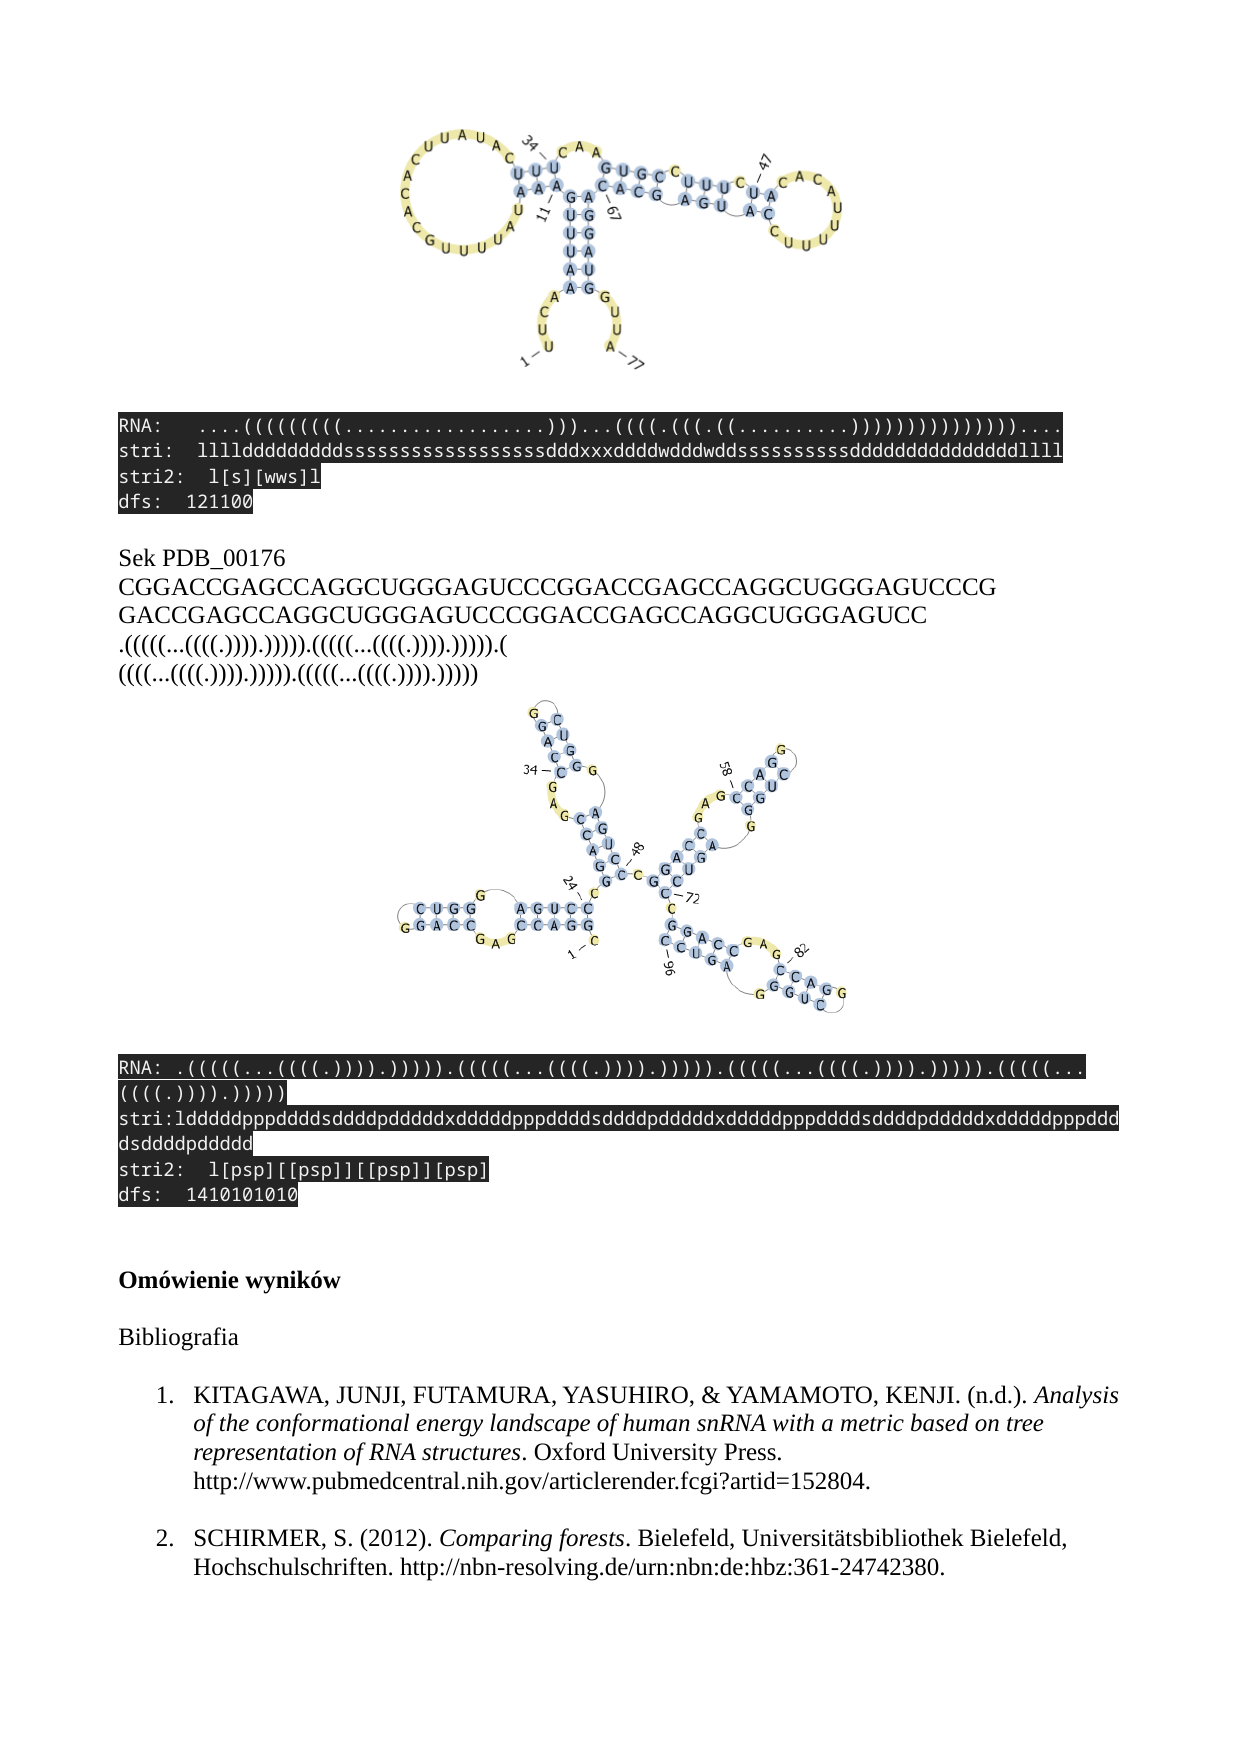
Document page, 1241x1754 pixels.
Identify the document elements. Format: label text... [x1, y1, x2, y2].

text stri: lllldddddddddssssssssssssssssssdddxxxddddwdddwddssssssssssdddddddddddddddllll [118, 438, 1122, 463]
text Sek PDB_00176 [118, 543, 1122, 572]
list SCHIRMER, S. (2012). Comparing forests. Bielefeld, Universitätsbibliothek Bielefeld, Hochschulschriften. http://nbn-resolving.de/urn:nbn:de:hbz:361-24742380. [156, 1523, 1122, 1581]
text CGGACCGAGCCAGGCUGGGAGUCCCGGACCGAGCCAGGCUGGGAGUCCCG [118, 572, 1122, 601]
list KITAGAWA, JUNJI, FUTAMURA, YASUHIRO, & YAMAMOTO, KENJI. (n.d.). Analysis of the conformational energy landscape of human snRNA with a metric based on tree representation of RNA structures. Oxford University Press. http://www.pubmedcentral.nih.gov/articlerender.fcgi?artid=152804. [156, 1380, 1122, 1495]
picture [389, 118, 852, 384]
text stri2: l[psp][[psp]][[psp]][psp] [118, 1156, 1122, 1182]
text stri2: l[s][wws]l [118, 463, 1122, 489]
text RNA: ....(((((((((..................)))...((((.(((.((..........))))))))))))))).... [118, 412, 1122, 438]
text Bibliografia [118, 1322, 1122, 1351]
text dfs: 121100 [118, 489, 1122, 514]
text RNA: .(((((...((((.)))).))))).(((((...((((.)))).))))).(((((...((((.)))).))))).(((((...((((.)))).))))) [118, 1054, 1122, 1105]
text dfs: 1410101010 [118, 1182, 1122, 1207]
text .(((((...((((.)))).))))).(((((...((((.)))).))))).( [118, 629, 1122, 658]
text ((((...((((.)))).))))).(((((...((((.)))).))))) [118, 658, 1122, 687]
text Omówienie wyników [118, 1265, 1122, 1293]
text stri:ldddddpppddddsddddpdddddxdddddpppddddsddddpdddddxdddddpppddddsddddpdddddxdddddpppddddsddddpddddd [118, 1105, 1122, 1156]
picture [383, 686, 857, 1026]
text GACCGAGCCAGGCUGGGAGUCCCGGACCGAGCCAGGCUGGGAGUCC [118, 601, 1122, 629]
